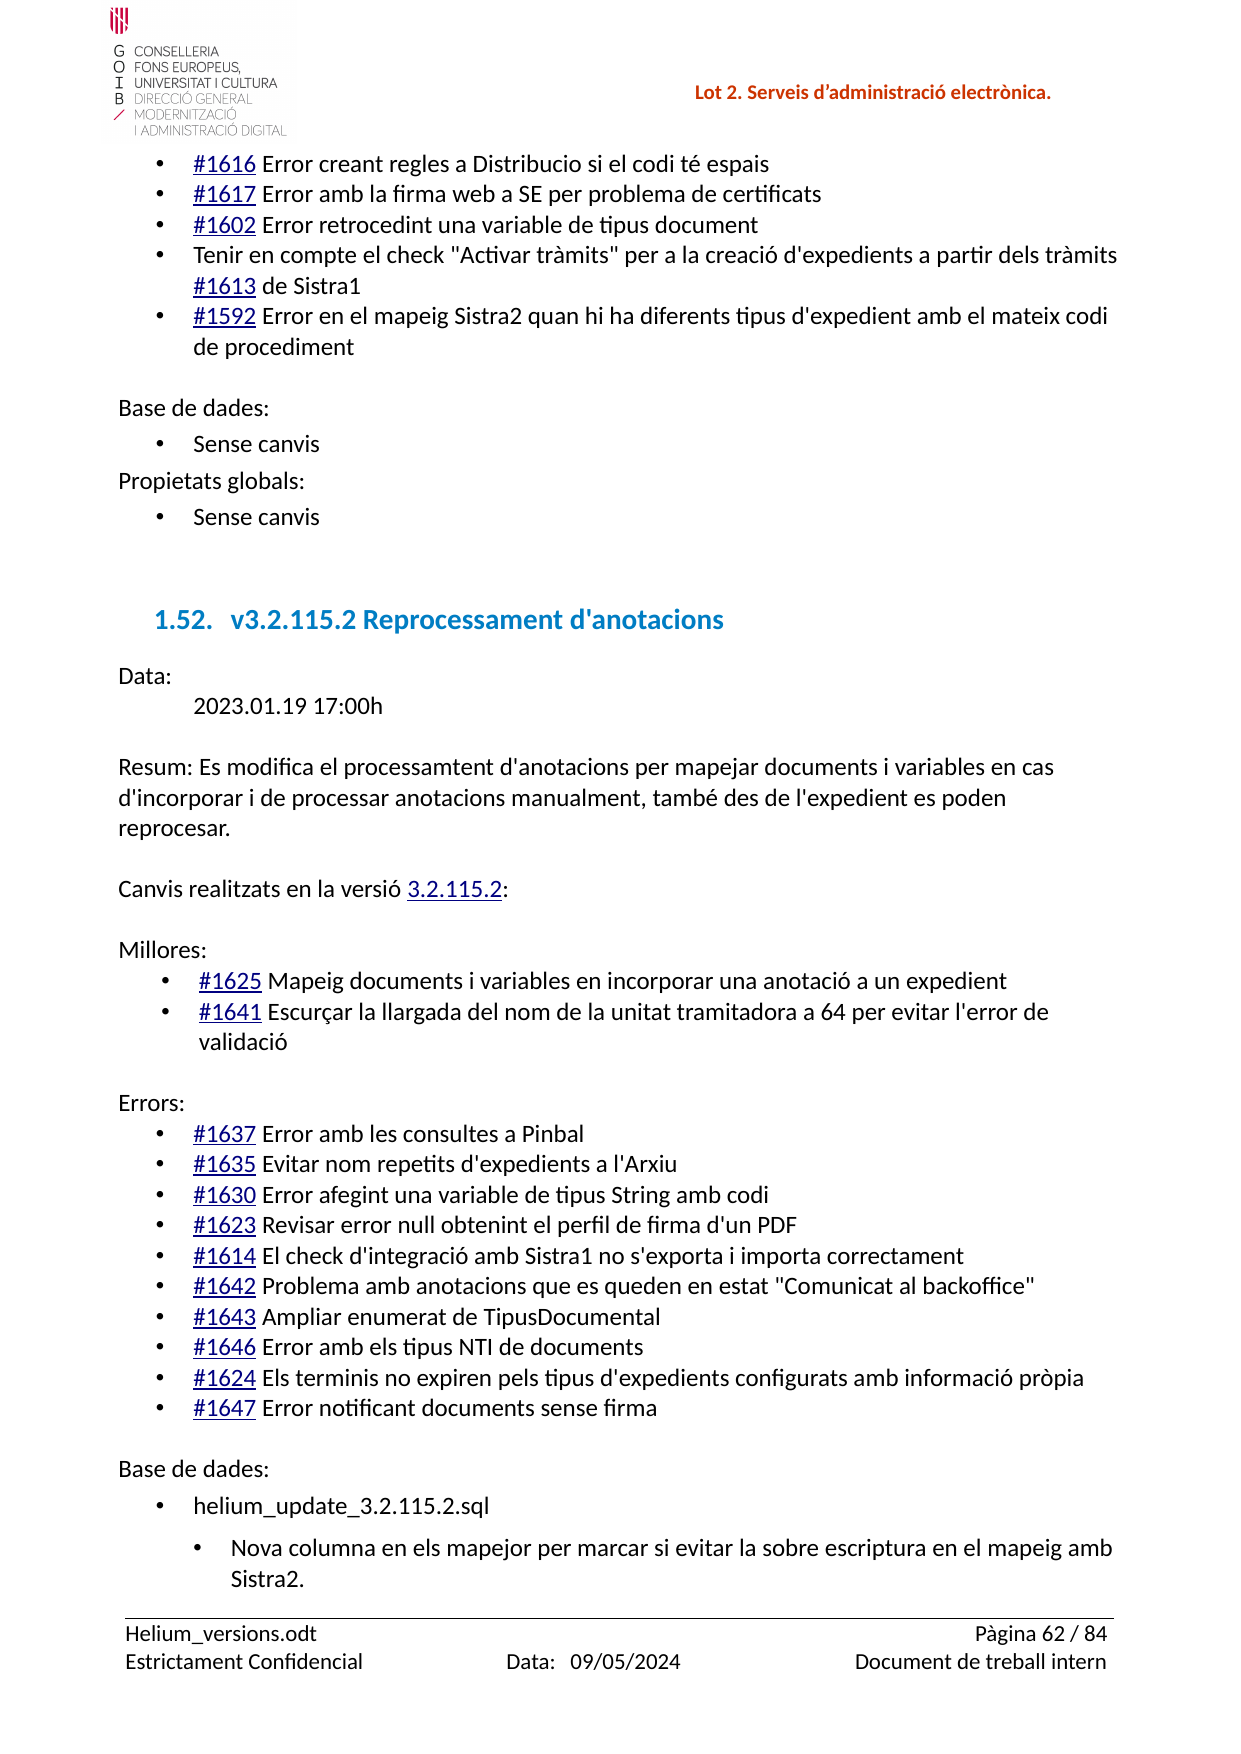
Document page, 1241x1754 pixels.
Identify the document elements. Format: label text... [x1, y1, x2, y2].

text Data: [118, 660, 1122, 691]
list #1602 Error retrocedint una variable de tipus document [156, 209, 1122, 239]
list helium_update_3.2.115.2.sql [156, 1490, 1122, 1521]
list Tenir en compte el check "Activar tràmits" per a la creació d'expedients a partir dels tràmits #1613 de Sistra1 [156, 239, 1122, 300]
list #1647 Error notificant documents sense firma [156, 1392, 1122, 1423]
text Canvis realitzats en la versió 3.2.115.2: [118, 874, 1122, 904]
list #1624 Els terminis no expiren pels tipus d'expedients configurats amb informació pròpia [156, 1362, 1122, 1392]
list Sense canvis [156, 428, 1122, 459]
text Errors: [118, 1087, 1122, 1118]
text Propietats globals: [118, 465, 1122, 495]
list #1646 Error amb els tipus NTI de documents [156, 1331, 1122, 1362]
list Sense canvis [156, 501, 1122, 532]
text Base de dades: [118, 392, 1122, 422]
list #1643 Ampliar enumerat de TipusDocumental [156, 1301, 1122, 1331]
list #1641 Escurçar la llargada del nom de la unitat tramitadora a 64 per evitar l'error de validació [161, 996, 1122, 1057]
picture [100, 0, 297, 144]
subtitle v3.2.115.2 Reprocessament d'anotacions [153, 601, 1122, 636]
text Millores: [118, 935, 1122, 965]
list #1630 Error afegint una variable de tipus String amb codi [156, 1179, 1122, 1209]
list #1635 Evitar nom repetits d'expedients a l'Arxiu [156, 1148, 1122, 1179]
list #1623 Revisar error null obtenint el perfil de firma d'un PDF [156, 1209, 1122, 1240]
list #1617 Error amb la firma web a SE per problema de certificats [156, 178, 1122, 209]
text Resum: Es modifica el processamtent d'anotacions per mapejar documents i variables en cas d'incorporar i de processar anotacions manualment, també des de l'expedient es poden reprocesar. [118, 752, 1122, 843]
list #1637 Error amb les consultes a Pinbal [156, 1118, 1122, 1148]
list #1642 Problema amb anotacions que es queden en estat "Comunicat al backoffice" [156, 1270, 1122, 1301]
text Base de dades: [118, 1453, 1122, 1484]
list #1625 Mapeig documents i variables en incorporar una anotació a un expedient [161, 965, 1122, 996]
list #1614 El check d'integració amb Sistra1 no s'exporta i importa correctament [156, 1240, 1122, 1270]
text 2023.01.19 17:00h [118, 691, 1122, 721]
list #1616 Error creant regles a Distribucio si el codi té espais [156, 148, 1122, 178]
list Nova columna en els mapejor per marcar si evitar la sobre escriptura en el mapeig amb Sistra2. [193, 1532, 1122, 1593]
list #1592 Error en el mapeig Sistra2 quan hi ha diferents tipus d'expedient amb el mateix codi de procediment [156, 300, 1122, 361]
